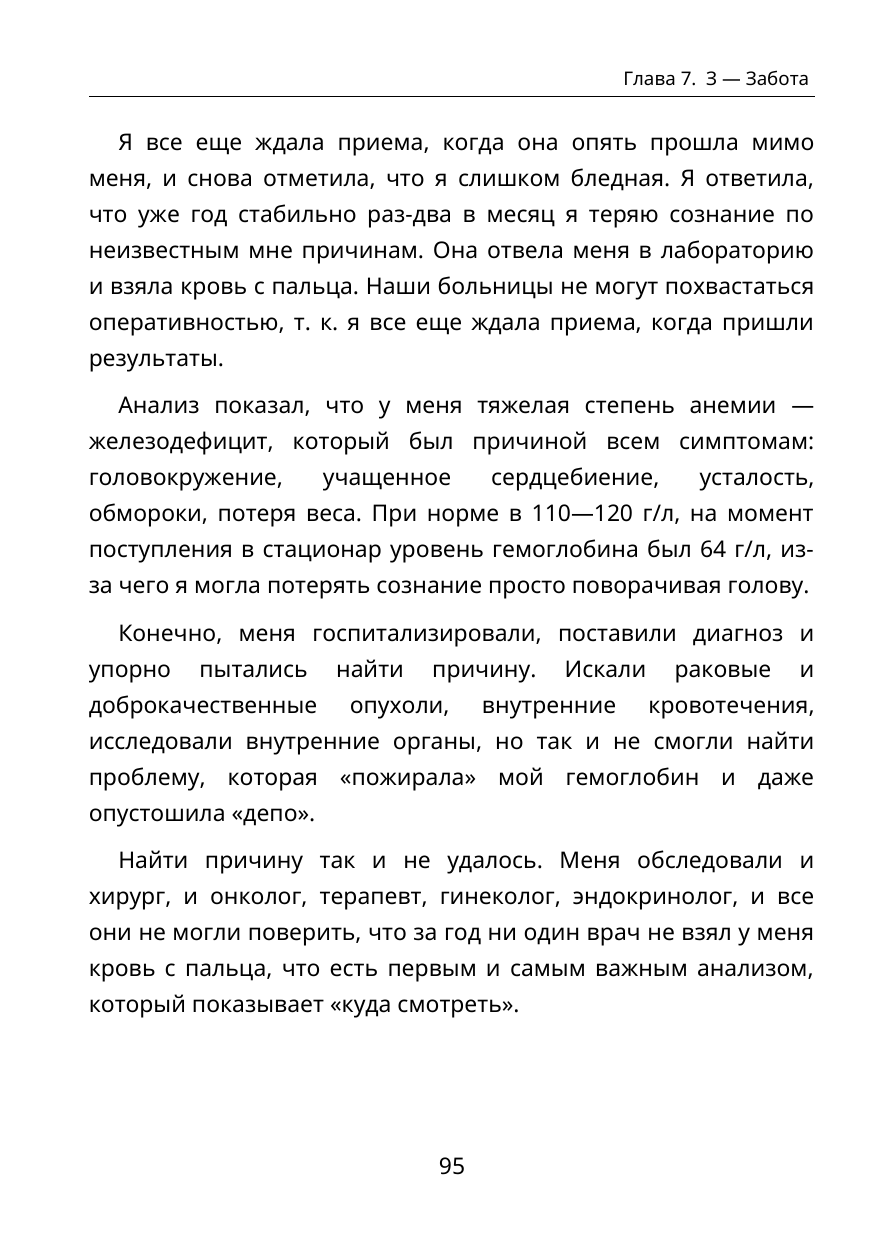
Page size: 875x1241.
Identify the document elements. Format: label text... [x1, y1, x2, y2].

text Конечно, меня госпитализировали, поставили диагноз и упорно пытались найти причину. Искали раковые и доброкачественные опухоли, внутренние кровотечения, исследовали внутренние органы, но так и не смогли найти проблему, которая «пожирала» мой гемоглобин и даже опустошила «депо». [88, 617, 815, 828]
text Найти причину так и не удалось. Меня обследовали и хирург, и онколог, терапевт, гинеколог, эндокринолог, и все они не могли поверить, что за год ни один врач не взял у меня кровь с пальца, что есть первым и самым важным анализом, который показывает «куда смотреть». [88, 844, 815, 1019]
text Я все еще ждала приема, когда она опять прошла мимо меня, и снова отметила, что я слишком бледная. Я ответила, что уже год стабильно раз-два в месяц я теряю сознание по неизвестным мне причинам. Она отвела меня в лабораторию и взяла кровь с пальца. Наши больницы не могут похвастаться оперативностью, т. к. я все еще ждала приема, когда пришли результаты. [88, 126, 815, 373]
text Анализ показал, что у меня тяжелая степень анемии — железодефицит, который был причиной всем симптомам: головокружение, учащенное сердцебиение, усталость, обмороки, потеря веса. При норме в 110—120 г/л, на момент поступления в стационар уровень гемоглобина был 64 г/л, из-за чего я могла потерять сознание просто поворачивая голову. [88, 389, 815, 600]
